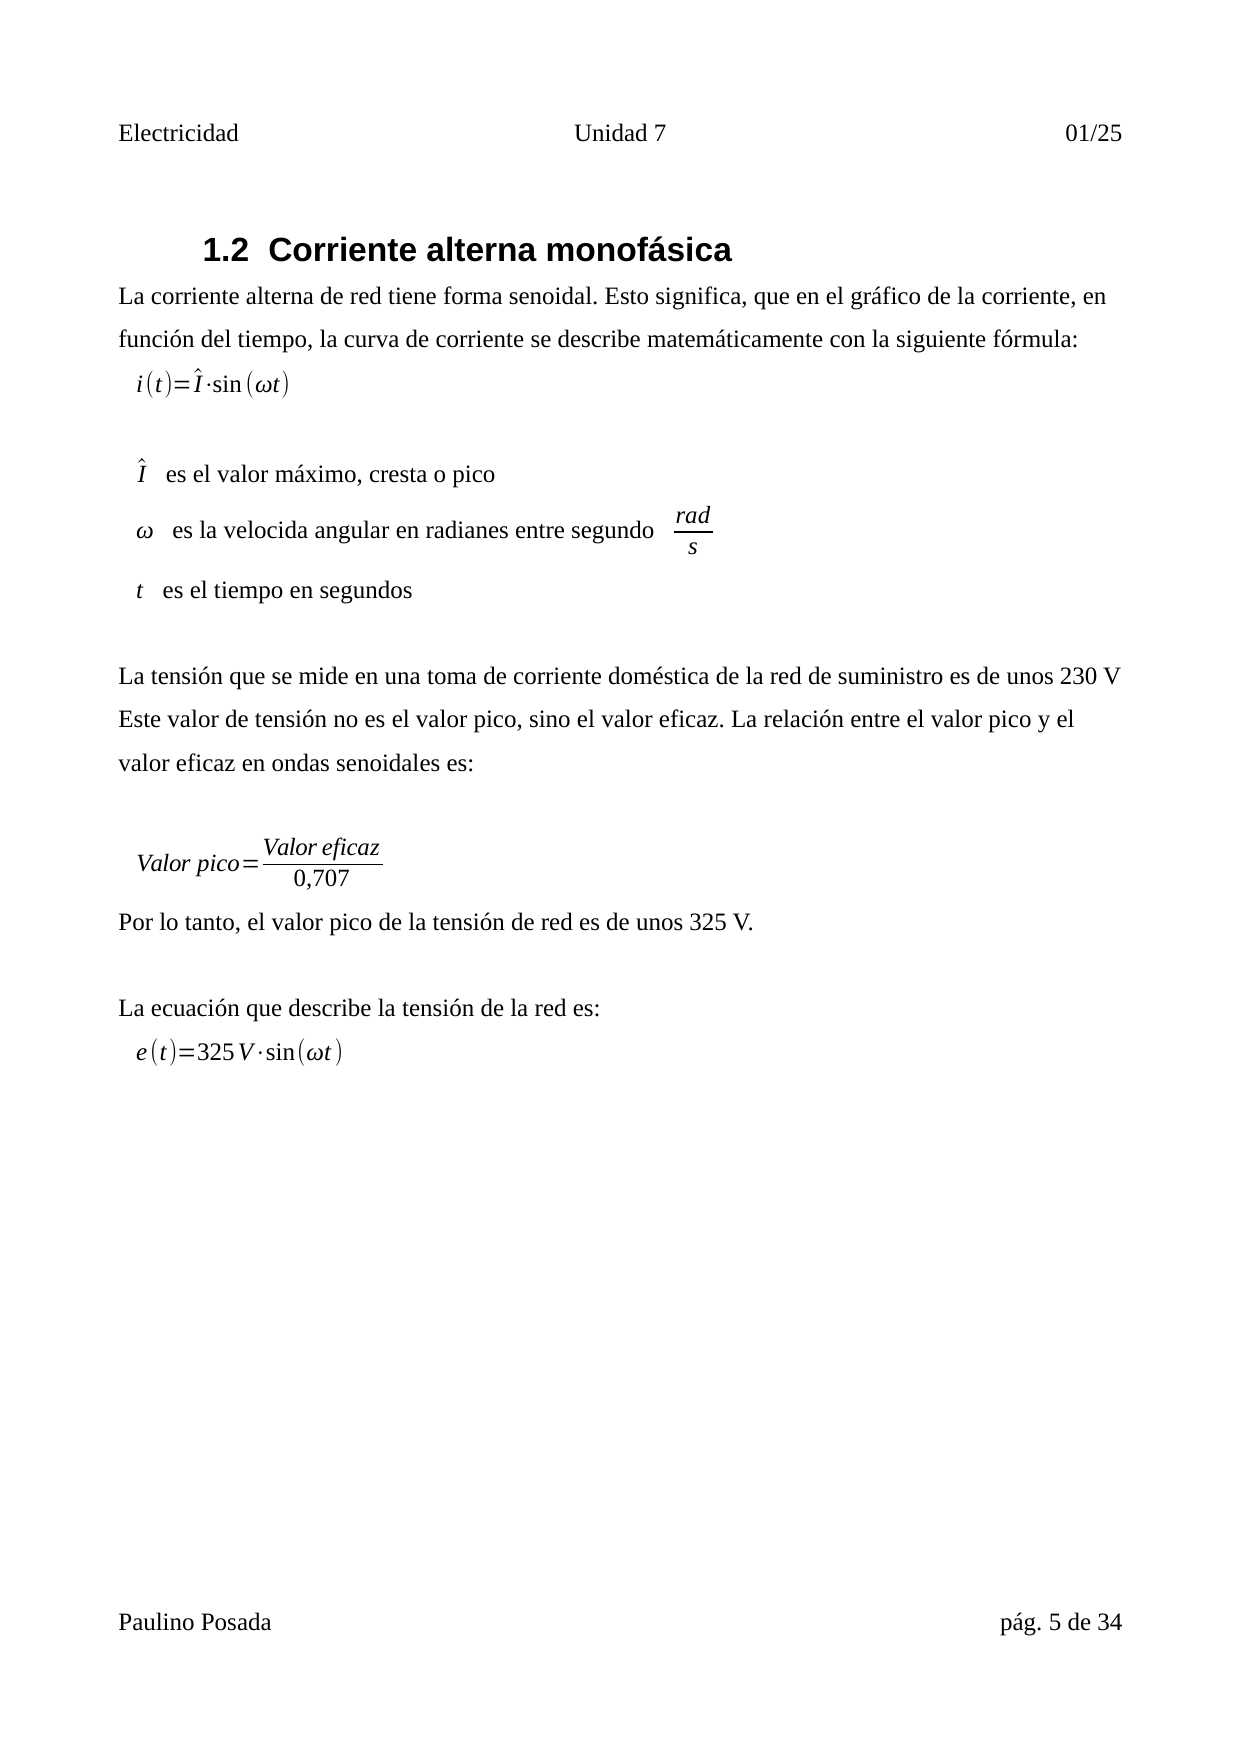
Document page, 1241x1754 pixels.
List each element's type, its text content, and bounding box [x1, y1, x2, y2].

text Por lo tanto, el valor pico de la tensión de red es de unos 325 V. [118, 907, 1122, 936]
text es la velocida angular en radianes entre segundo [118, 502, 1122, 561]
subtitle Corriente alterna monofásica [193, 230, 1122, 269]
text es el valor máximo, cresta o pico [118, 457, 1122, 487]
text La ecuación que describe la tensión de la red es: [118, 993, 1122, 1022]
text es el tiempo en segundos [118, 575, 1122, 604]
text La corriente alterna de red tiene forma senoidal. Esto significa, que en el gráfico de la corriente, en función del tiempo, la curva de corriente se describe matemáticamente con la siguiente fórmula: [118, 281, 1122, 353]
text La tensión que se mide en una toma de corriente doméstica de la red de suministro es de unos 230 V Este valor de tensión no es el valor pico, sino el valor eficaz. La relación entre el valor pico y el valor eficaz en ondas senoidales es: [118, 661, 1122, 776]
